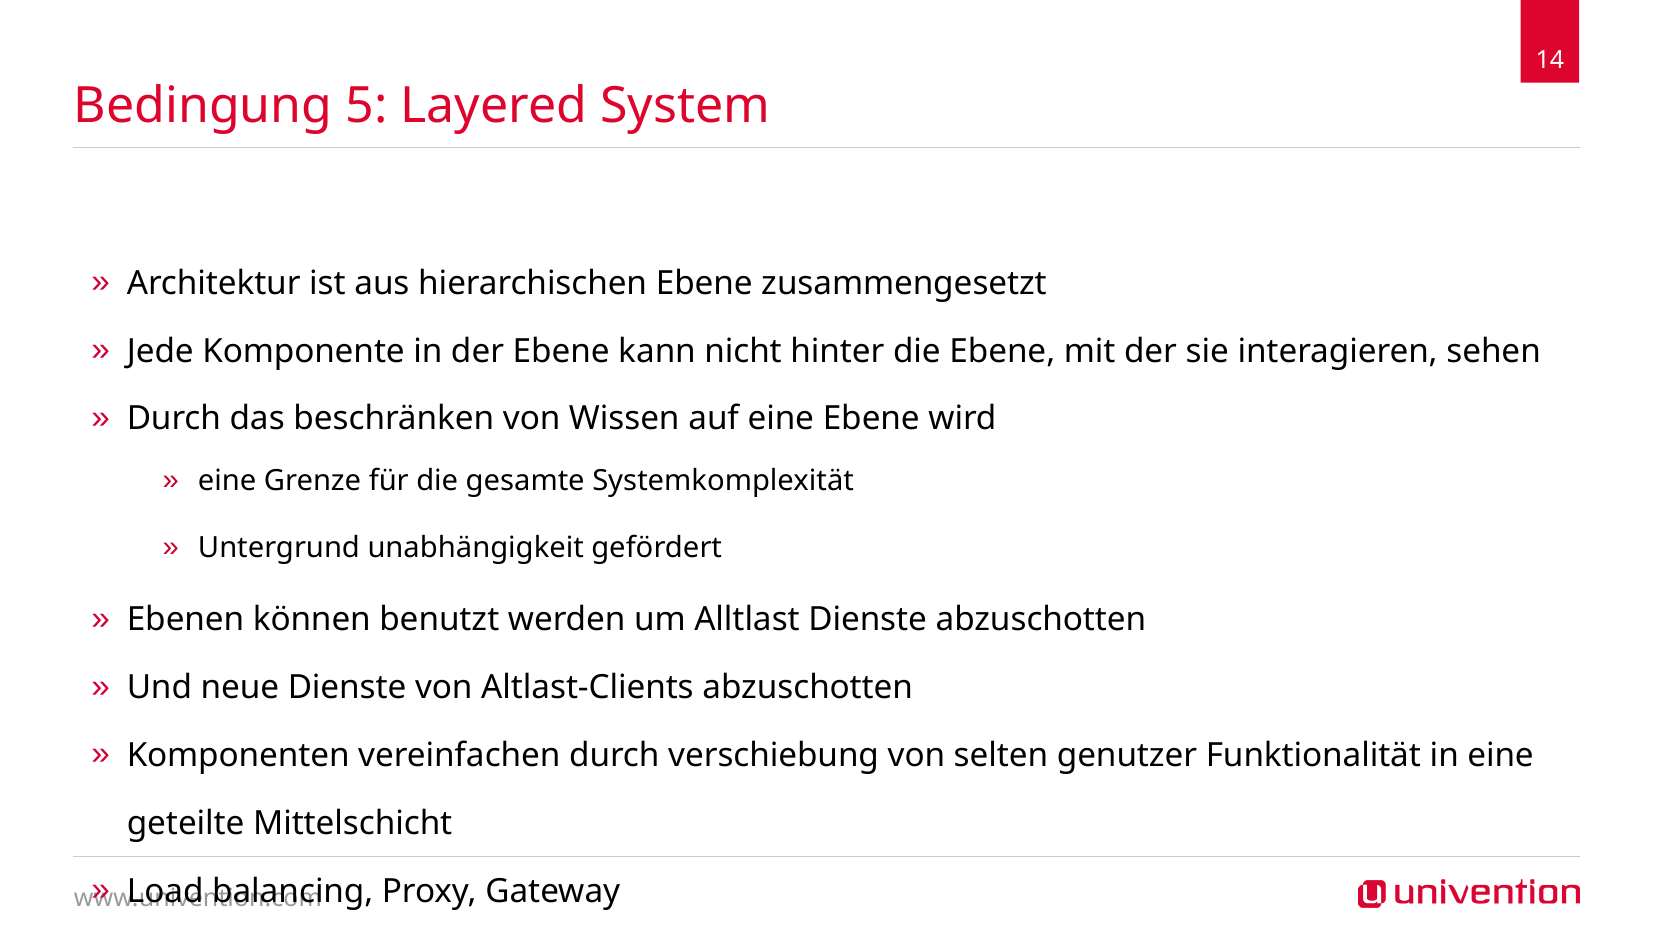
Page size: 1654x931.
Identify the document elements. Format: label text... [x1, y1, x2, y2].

title Bedingung 5: Layered System [73, 59, 1580, 148]
picture [1358, 879, 1580, 908]
list Architektur ist aus hierarchischen Ebene zusammengesetzt Jede Komponente in der Ebene kann nicht hinter die Ebene, mit der sie interagieren, sehen Durch das beschränken von Wissen auf eine Ebene wird eine Grenze für die gesamte Systemkomplexität Untergrund unabhängigkeit gefördert Ebenen können benutzt werden um Alltlast Dienste abzuschotten Und neue Dienste von Altlast-Clients abzuschotten Komponenten vereinfachen durch verschiebung von selten genutzer Funktionalität in eine geteilte Mittelschicht Load balancing, Proxy, Gateway Nachteil: Performenceverlust durch overhead / latenz beim verarbeiten von Daten Kann durch Shared Caches wieder eingeholt werden Durch die Kombination von Layered System und Uniform Interface: Pipe-Filter Style Zwischenliegende Komponenten können den Inhalt von Nachrichten transformieren, weil Nachrichten Selbst-beschreibend sind und ihre Bedeutung für alle Zwischenschichten sichtbar sind [73, 236, 1580, 827]
